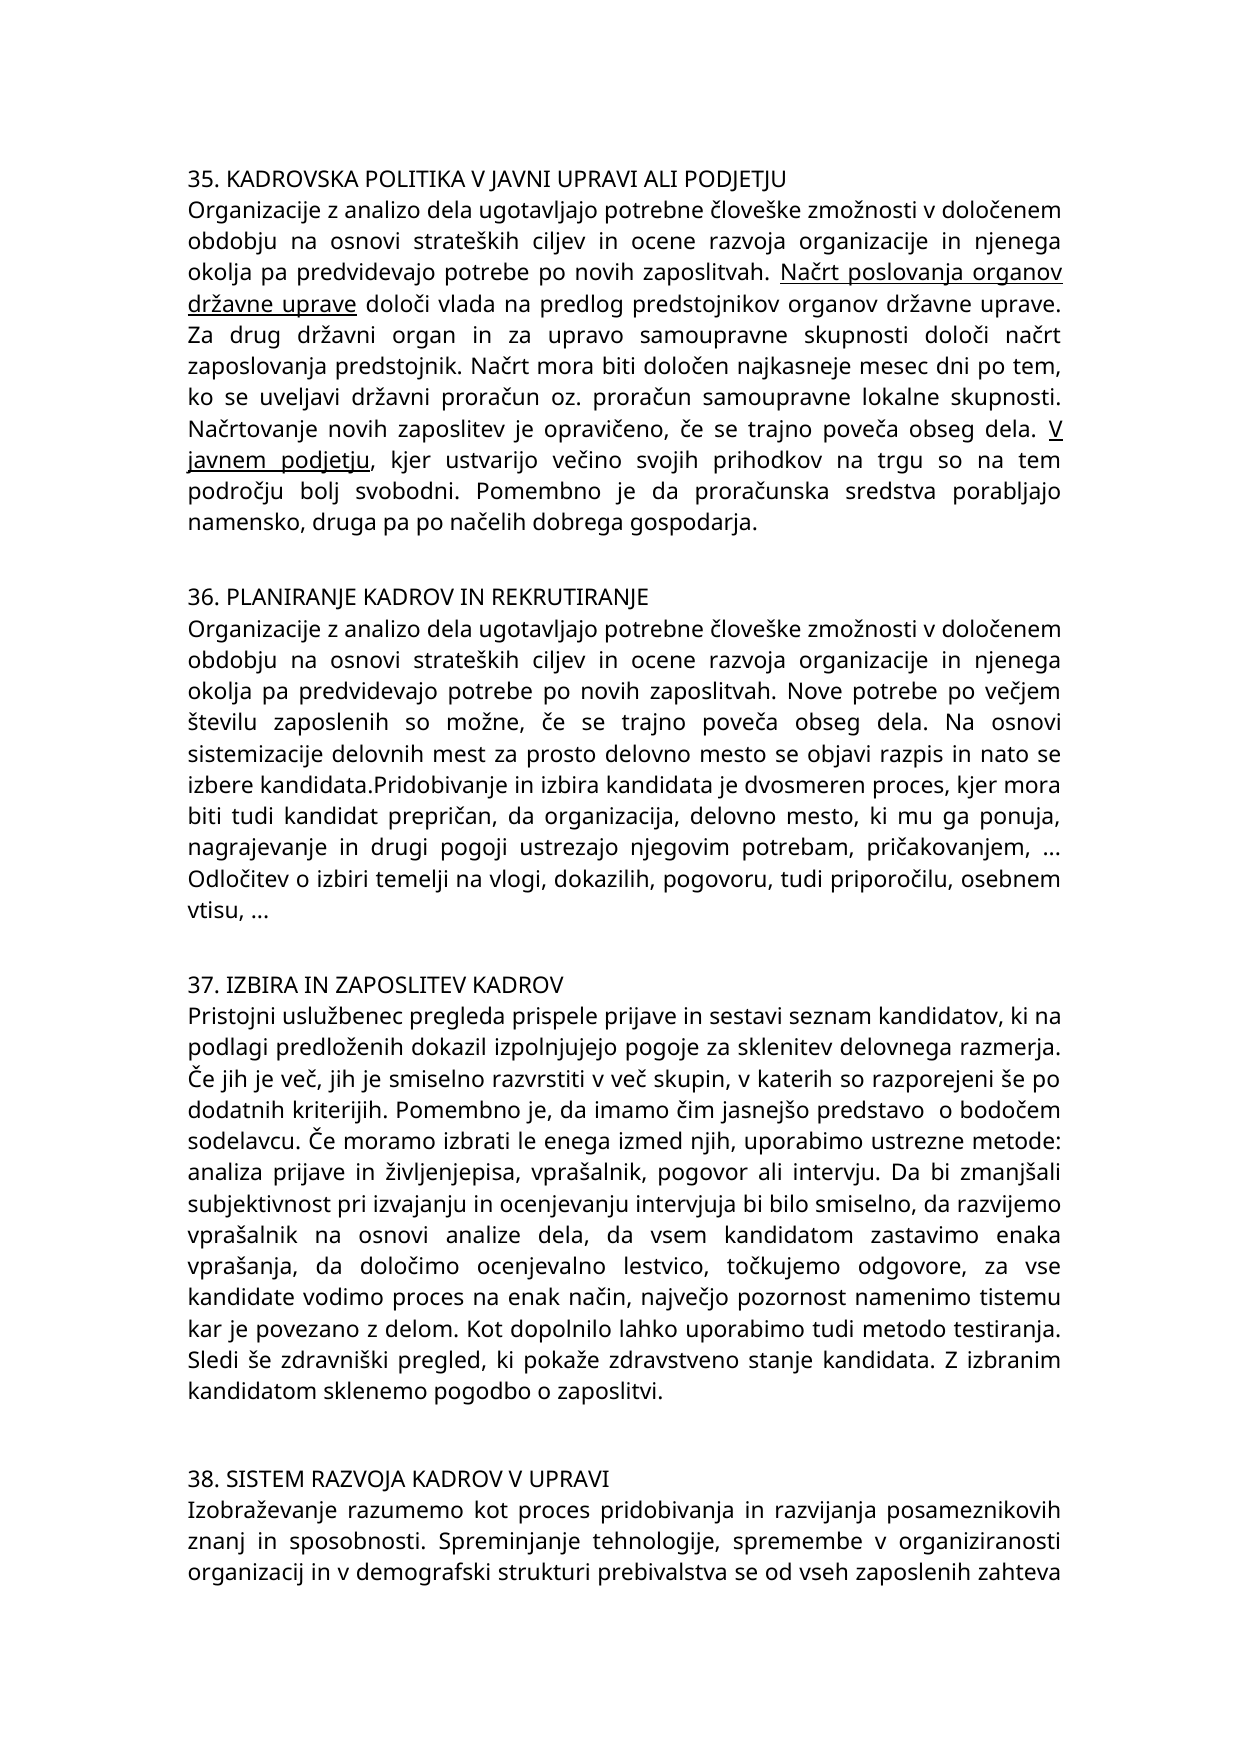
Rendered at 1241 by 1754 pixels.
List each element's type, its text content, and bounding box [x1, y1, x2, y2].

text Pristojni uslužbenec pregleda prispele prijave in sestavi seznam kandidatov, ki na podlagi predloženih dokazil izpolnjujejo pogoje za sklenitev delovnega razmerja. Če jih je več, jih je smiselno razvrstiti v več skupin, v katerih so razporejeni še po dodatnih kriterijih. Pomembno je, da imamo čim jasnejšo predstavo o bodočem sodelavcu. Če moramo izbrati le enega izmed njih, uporabimo ustrezne metode: analiza prijave in življenjepisa, vprašalnik, pogovor ali intervju. Da bi zmanjšali subjektivnost pri izvajanju in ocenjevanju intervjuja bi bilo smiselno, da razvijemo vprašalnik na osnovi analize dela, da vsem kandidatom zastavimo enaka vprašanja, da določimo ocenjevalno lestvico, točkujemo odgovore, za vse kandidate vodimo proces na enak način, največjo pozornost namenimo tistemu kar je povezano z delom. Kot dopolnilo lahko uporabimo tudi metodo testiranja. Sledi še zdravniški pregled, ki pokaže zdravstveno stanje kandidata. Z izbranim kandidatom sklenemo pogodbo o zaposlitvi. [187, 1000, 1062, 1406]
subtitle 36. PLANIRANJE KADROV IN REKRUTIRANJE [187, 581, 1053, 612]
subtitle 35. KADROVSKA POLITIKA V JAVNI UPRAVI ALI PODJETJU [187, 162, 1053, 194]
subtitle 37. IZBIRA IN ZAPOSLITEV KADROV [187, 969, 1053, 1000]
text Organizacije z analizo dela ugotavljajo potrebne človeške zmožnosti v določenem obdobju na osnovi strateških ciljev in ocene razvoja organizacije in njenega okolja pa predvidevajo potrebe po novih zaposlitvah. Načrt poslovanja organov državne uprave določi vlada na predlog predstojnikov organov državne uprave. Za drug državni organ in za upravo samoupravne skupnosti določi načrt zaposlovanja predstojnik. Načrt mora biti določen najkasneje mesec dni po tem, ko se uveljavi državni proračun oz. proračun samoupravne lokalne skupnosti. Načrtovanje novih zaposlitev je opravičeno, če se trajno poveča obseg dela. V javnem podjetju, kjer ustvarijo večino svojih prihodkov na trgu so na tem področju bolj svobodni. Pomembno je da proračunska sredstva porabljajo namensko, druga pa po načelih dobrega gospodarja. [187, 194, 1062, 537]
subtitle 38. SISTEM RAZVOJA KADROV V UPRAVI [187, 1462, 1053, 1494]
text Izobraževanje razumemo kot proces pridobivanja in razvijanja posameznikovih znanj in sposobnosti. Spreminjanje tehnologije, spremembe v organiziranosti organizacij in v demografski strukturi prebivalstva se od vseh zaposlenih zahteva [187, 1494, 1062, 1587]
text Organizacije z analizo dela ugotavljajo potrebne človeške zmožnosti v določenem obdobju na osnovi strateških ciljev in ocene razvoja organizacije in njenega okolja pa predvidevajo potrebe po novih zaposlitvah. Nove potrebe po večjem številu zaposlenih so možne, če se trajno poveča obseg dela. Na osnovi sistemizacije delovnih mest za prosto delovno mesto se objavi razpis in nato se izbere kandidata.Pridobivanje in izbira kandidata je dvosmeren proces, kjer mora biti tudi kandidat prepričan, da organizacija, delovno mesto, ki mu ga ponuja, nagrajevanje in drugi pogoji ustrezajo njegovim potrebam, pričakovanjem, ... Odločitev o izbiri temelji na vlogi, dokazilih, pogovoru, tudi priporočilu, osebnem vtisu, ... [187, 612, 1062, 925]
